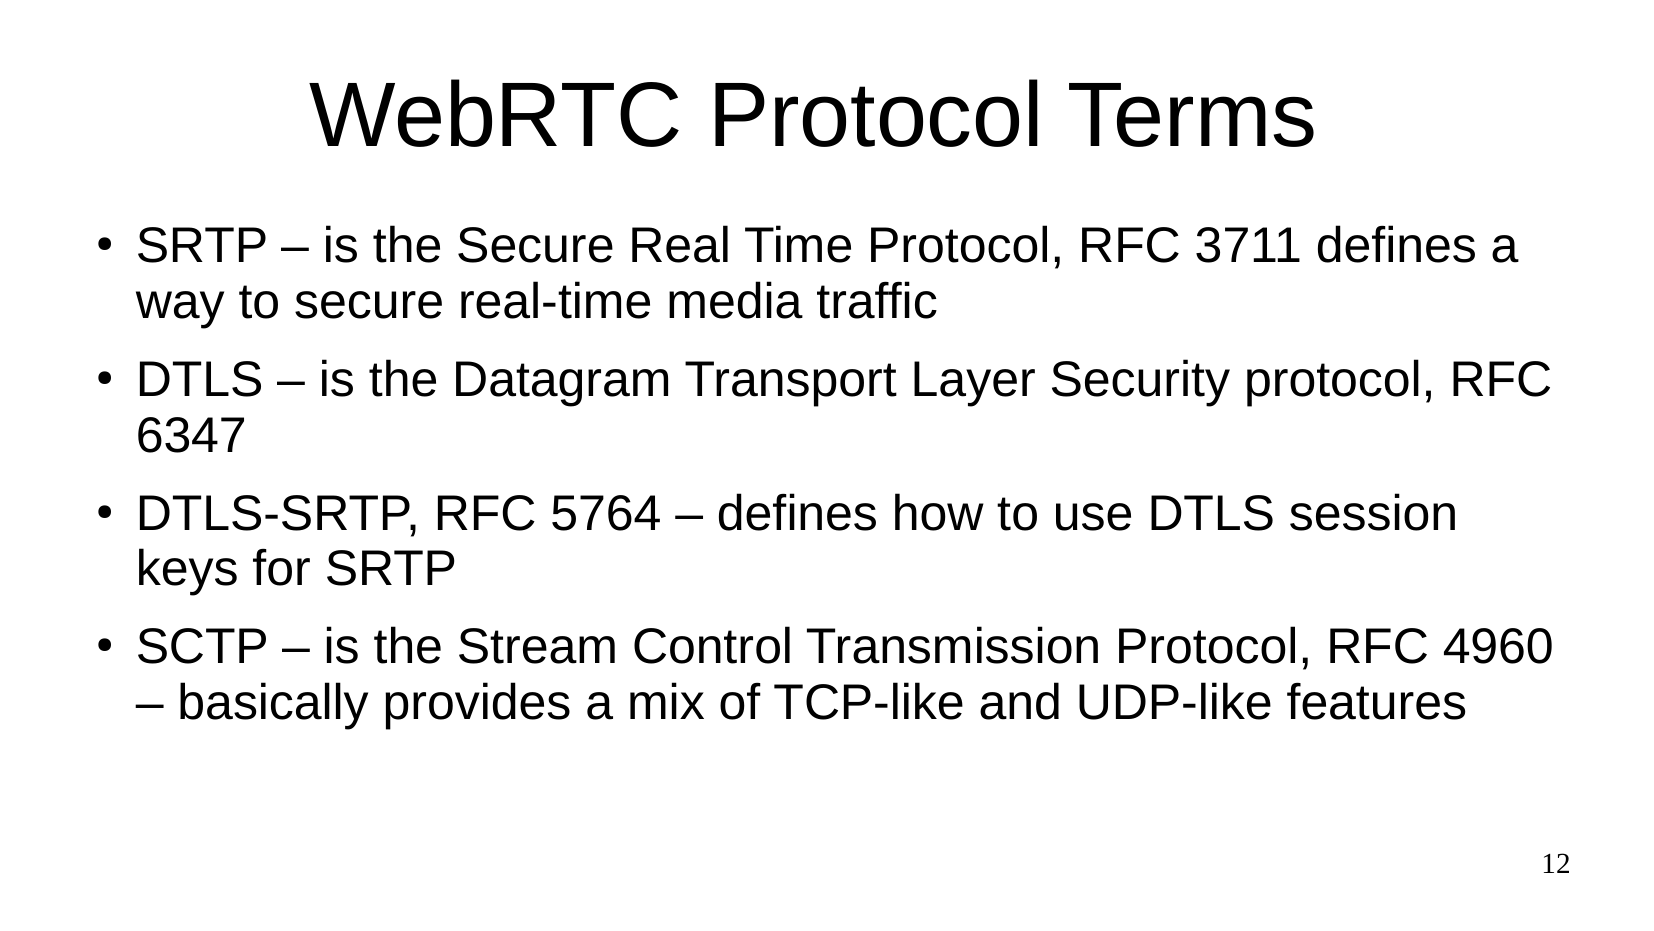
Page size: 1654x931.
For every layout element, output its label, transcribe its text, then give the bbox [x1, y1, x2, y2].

list SRTP – is the Secure Real Time Protocol, RFC 3711 defines a way to secure real-time media traffic DTLS – is the Datagram Transport Layer Security protocol, RFC 6347 DTLS-SRTP, RFC 5764 – defines how to use DTLS session keys for SRTP SCTP – is the Stream Control Transmission Protocol, RFC 4960 – basically provides a mix of TCP-like and UDP-like features [82, 217, 1571, 758]
title WebRTC Protocol Terms [82, 37, 1571, 193]
